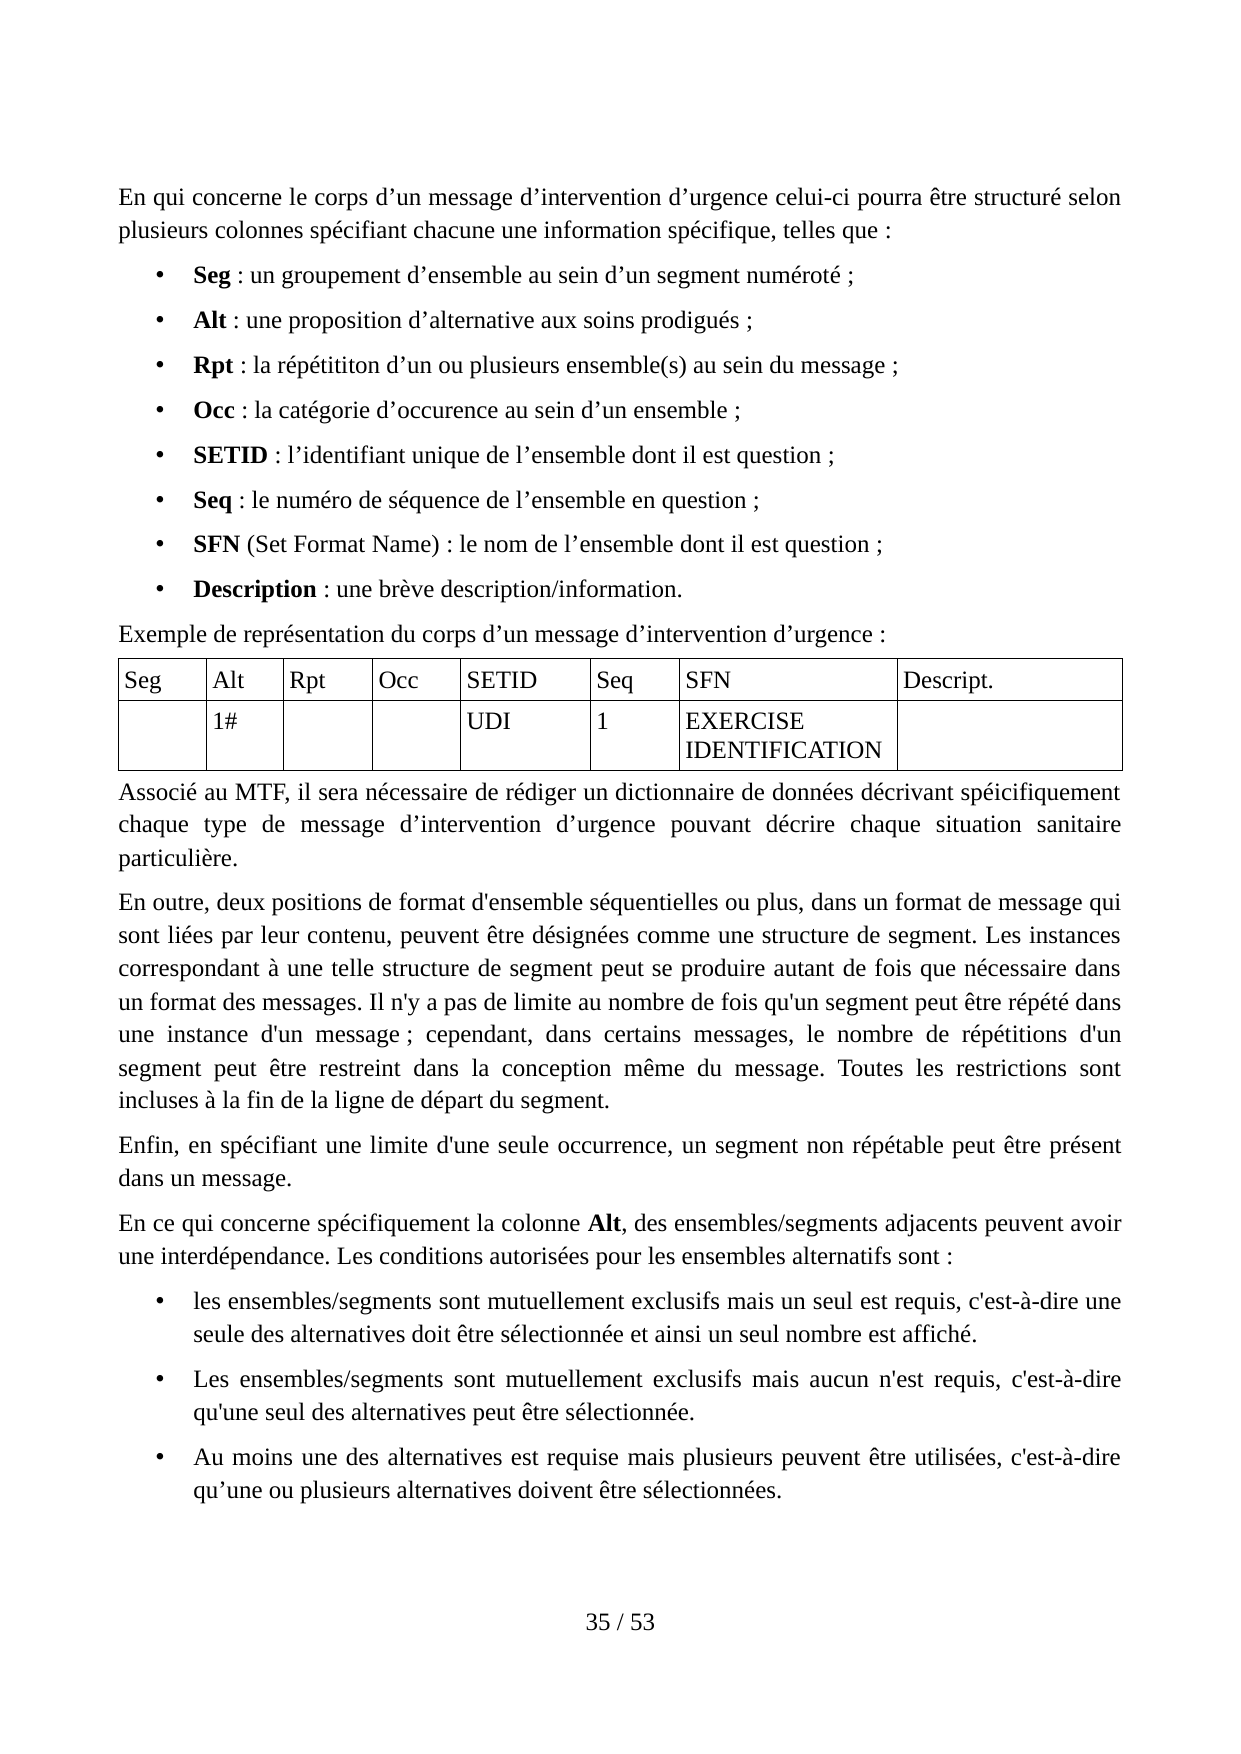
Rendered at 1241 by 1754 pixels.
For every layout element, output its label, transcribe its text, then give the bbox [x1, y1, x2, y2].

list Seg : un groupement d’ensemble au sein d’un segment numéroté ; [156, 260, 1122, 289]
list SFN (Set Format Name) : le nom de l’ensemble dont il est question ; [156, 529, 1122, 558]
table_cell [284, 701, 372, 769]
text En outre, deux positions de format d'ensemble séquentielles ou plus, dans un format de message qui sont liées par leur contenu, peuvent être désignées comme une structure de segment. Les instances correspondant à une telle structure de segment peut se produire autant de fois que nécessaire dans un format des messages. Il n'y a pas de limite au nombre de fois qu'un segment peut être répété dans une instance d'un message ; cependant, dans certains messages, le nombre de répétitions d'un segment peut être restreint dans la conception même du message. Toutes les restrictions sont incluses à la fin de la ligne de départ du segment. [118, 887, 1122, 1114]
table_cell 1 [591, 701, 679, 769]
list Rpt : la répétititon d’un ou plusieurs ensemble(s) au sein du message ; [156, 350, 1122, 379]
table_header Rpt [284, 659, 372, 699]
table_cell [373, 701, 460, 769]
table_cell [898, 701, 1122, 769]
table_cell EXERCISE IDENTIFICATION [680, 701, 897, 769]
text En ce qui concerne spécifiquement la colonne Alt, des ensembles/segments adjacents peuvent avoir une interdépendance. Les conditions autorisées pour les ensembles alternatifs sont : [118, 1208, 1122, 1270]
list les ensembles/segments sont mutuellement exclusifs mais un seul est requis, c'est-à-dire une seule des alternatives doit être sélectionnée et ainsi un seul nombre est affiché. [156, 1286, 1122, 1348]
text Exemple de représentation du corps d’un message d’intervention d’urgence : [118, 619, 1122, 648]
table_header SFN [680, 659, 897, 699]
list Occ : la catégorie d’occurence au sein d’un ensemble ; [156, 395, 1122, 424]
list Les ensembles/segments sont mutuellement exclusifs mais aucun n'est requis, c'est-à-dire qu'une seul des alternatives peut être sélectionnée. [156, 1364, 1122, 1426]
table_cell [119, 701, 206, 769]
table_header Seq [591, 659, 679, 699]
table_header Seg [119, 659, 206, 699]
table_cell 1# [207, 701, 283, 769]
table_cell UDI [461, 701, 590, 769]
list Alt : une proposition d’alternative aux soins prodigués ; [156, 305, 1122, 334]
text Associé au MTF, il sera nécessaire de rédiger un dictionnaire de données décrivant spéicifiquement chaque type de message d’intervention d’urgence pouvant décrire chaque situation sanitaire particulière. [118, 777, 1122, 871]
table_header Descript. [898, 659, 1122, 699]
list Seq : le numéro de séquence de l’ensemble en question ; [156, 485, 1122, 513]
table_header Occ [373, 659, 460, 699]
list Au moins une des alternatives est requise mais plusieurs peuvent être utilisées, c'est-à-dire qu’une ou plusieurs alternatives doivent être sélectionnées. [156, 1442, 1122, 1504]
table_header SETID [461, 659, 590, 699]
text En qui concerne le corps d’un message d’intervention d’urgence celui-ci pourra être structuré selon plusieurs colonnes spécifiant chacune une information spécifique, telles que : [118, 182, 1122, 244]
text Enfin, en spécifiant une limite d'une seule occurrence, un segment non répétable peut être présent dans un message. [118, 1131, 1122, 1192]
list SETID : l’identifiant unique de l’ensemble dont il est question ; [156, 440, 1122, 468]
list Description : une brève description/information. [156, 574, 1122, 603]
table_header Alt [207, 659, 283, 699]
